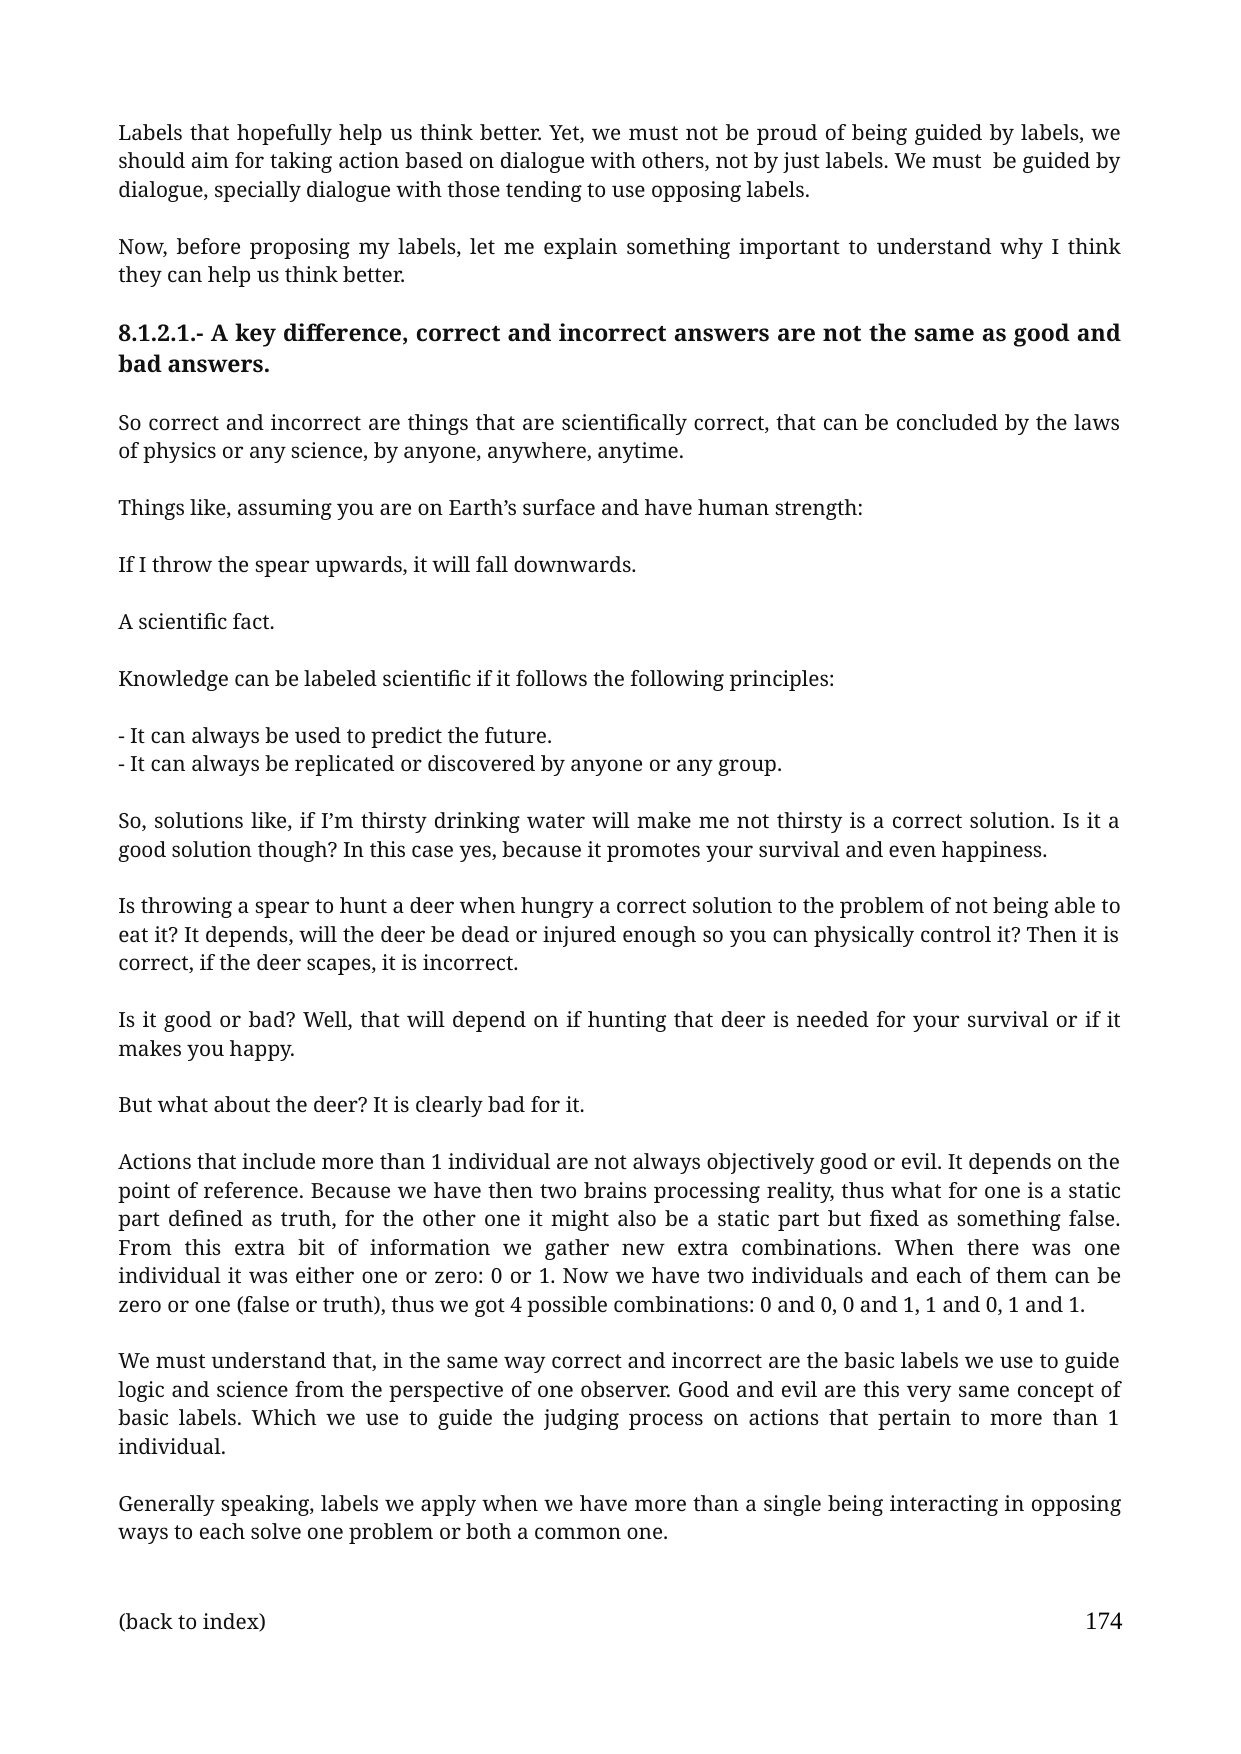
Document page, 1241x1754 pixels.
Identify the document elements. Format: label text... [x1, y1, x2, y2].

text Now, before proposing my labels, let me explain something important to understand why I think they can help us think better. [118, 232, 1122, 289]
text [118, 1005, 1122, 1062]
text [118, 721, 1122, 778]
text So correct and incorrect are things that are scientifically correct, that can be concluded by the laws of physics or any science, by anyone, anywhere, anytime. [118, 408, 1122, 465]
text [118, 892, 1122, 977]
text If I throw the spear upwards, it will fall downwards. [118, 550, 1122, 579]
text Things like, assuming you are on Earth’s surface and have human strength: [118, 493, 1122, 522]
text [118, 1147, 1122, 1318]
text Knowledge can be labeled scientific if it follows the following principles: [118, 664, 1122, 692]
text 8.1.2.1.- A key difference, correct and incorrect answers are not the same as good and bad answers. [118, 317, 1122, 380]
text [118, 1489, 1122, 1546]
text Labels that hopefully help us think better. Yet, we must not be proud of being guided by labels, we should aim for taking action based on dialogue with others, not by just labels. We must be guided by dialogue, specially dialogue with those tending to use opposing labels. [118, 118, 1122, 203]
text A scientific fact. [118, 607, 1122, 636]
text [118, 1347, 1122, 1460]
text [118, 1091, 1122, 1119]
text [118, 806, 1122, 863]
